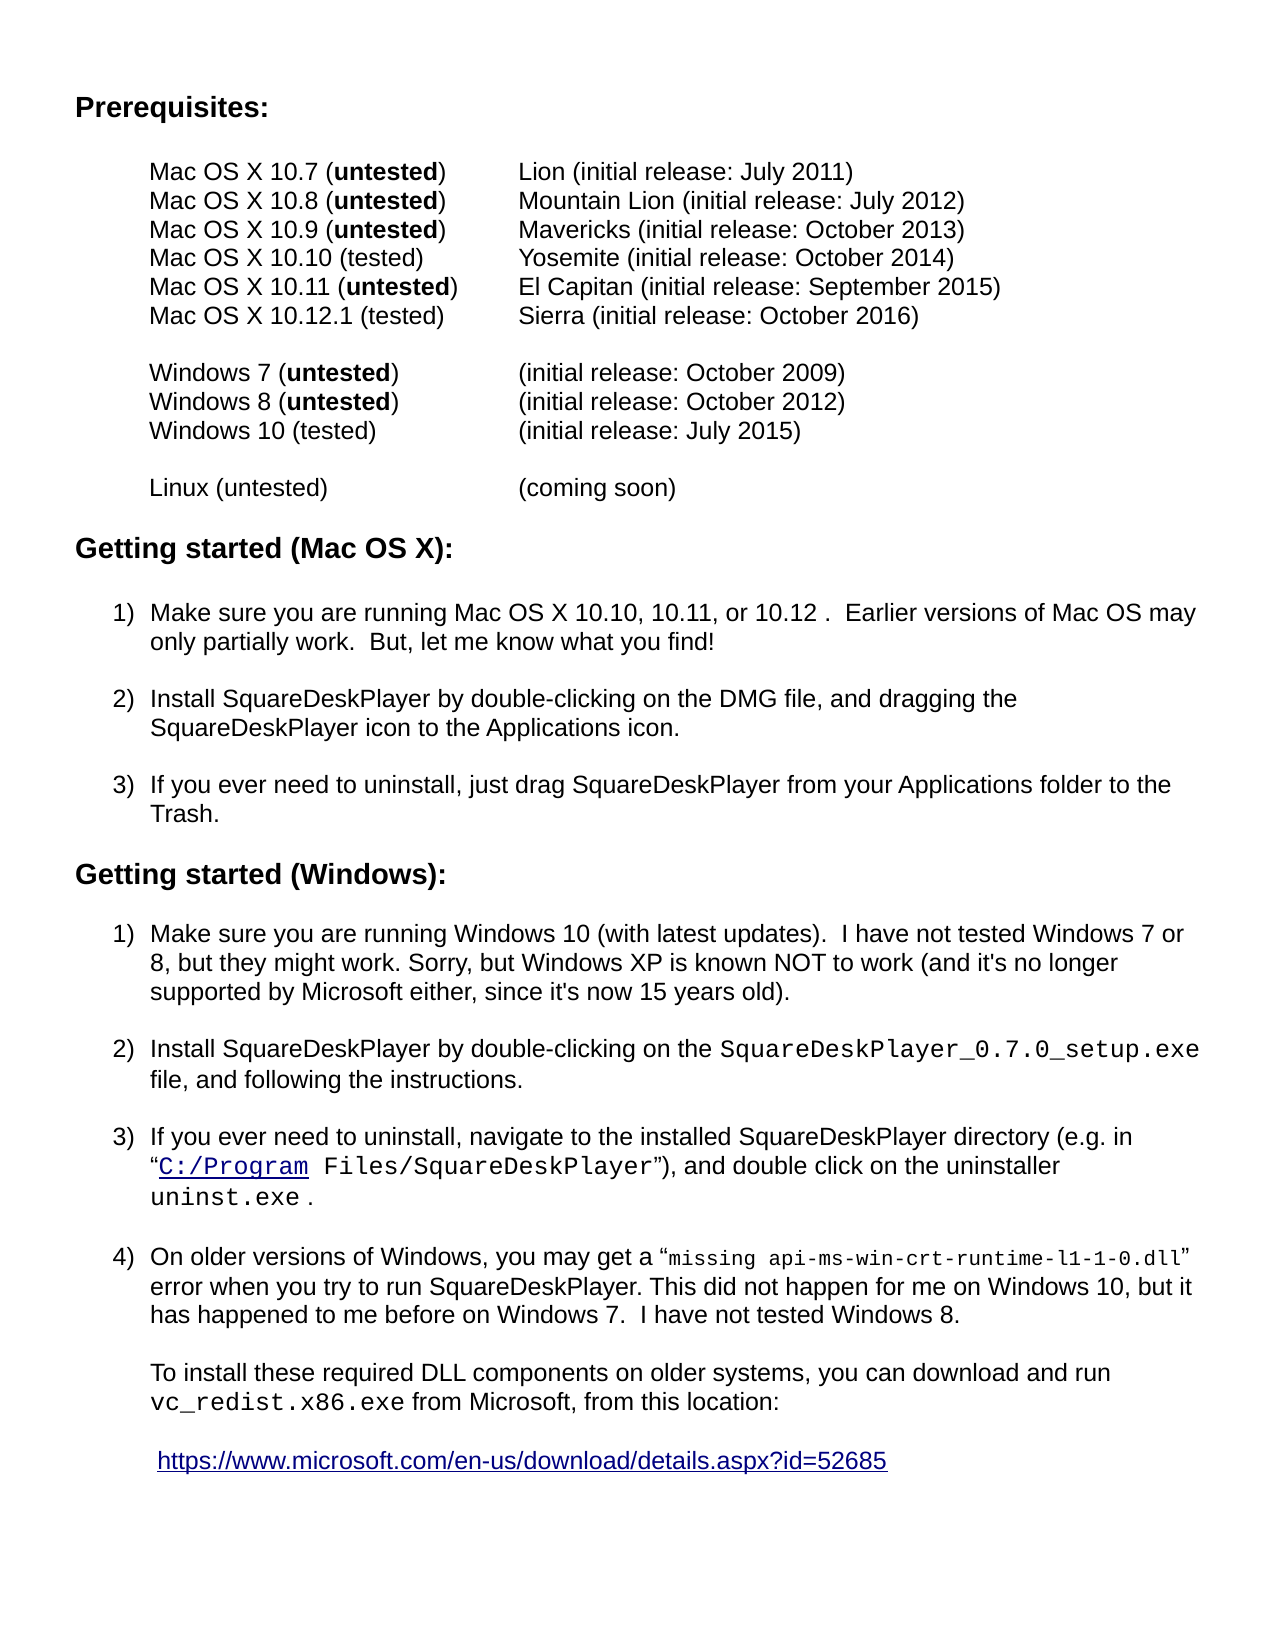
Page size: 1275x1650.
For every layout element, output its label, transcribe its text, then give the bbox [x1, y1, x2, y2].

text Windows 7 (untested) (initial release: October 2009) [75, 358, 1200, 387]
list Make sure you are running Mac OS X 10.10, 10.11, or 10.12 . Earlier versions of Mac OS may only partially work. But, let me know what you find! [112, 598, 1200, 684]
text Linux (untested) (coming soon) [75, 473, 1200, 502]
text Mac OS X 10.9 (untested) Mavericks (initial release: October 2013) [75, 214, 1200, 243]
list Install SquareDeskPlayer by double-clicking on the SquareDeskPlayer_0.7.0_setup.exe file, and following the instructions. [112, 1034, 1200, 1122]
text Getting started (Windows): [75, 828, 1200, 890]
list https://www.microsoft.com/en-us/download/details.aspx?id=52685 [112, 1417, 1200, 1504]
text Mac OS X 10.8 (untested) Mountain Lion (initial release: July 2012) [75, 186, 1200, 214]
text Mac OS X 10.7 (untested) Lion (initial release: July 2011) [75, 157, 1200, 186]
text Windows 8 (untested) (initial release: October 2012) [75, 387, 1200, 416]
text Mac OS X 10.10 (tested) Yosemite (initial release: October 2014) [75, 243, 1200, 272]
text Prerequisites: [75, 90, 1200, 157]
list On older versions of Windows, you may get a “missing api-ms-win-crt-runtime-l1-1-0.dll” error when you try to run SquareDeskPlayer. This did not happen for me on Windows 10, but it has happened to me before on Windows 7. I have not tested Windows 8. To install these required DLL components on older systems, you can download and run vc_redist.x86.exe from Microsoft, from this location: [112, 1242, 1200, 1417]
text Mac OS X 10.12.1 (tested) Sierra (initial release: October 2016) [75, 301, 1200, 329]
list Install SquareDeskPlayer by double-clicking on the DMG file, and dragging the SquareDeskPlayer icon to the Applications icon. [112, 684, 1200, 770]
list If you ever need to uninstall, just drag SquareDeskPlayer from your Applications folder to the Trash. [112, 770, 1200, 828]
text Mac OS X 10.11 (untested) El Capitan (initial release: September 2015) [75, 272, 1200, 301]
list Make sure you are running Windows 10 (with latest updates). I have not tested Windows 7 or 8, but they might work. Sorry, but Windows XP is known NOT to work (and it's no longer supported by Microsoft either, since it's now 15 years old). [112, 919, 1200, 1034]
text Windows 10 (tested) (initial release: July 2015) [75, 416, 1200, 444]
text Getting started (Mac OS X): [75, 531, 1200, 598]
list If you ever need to uninstall, navigate to the installed SquareDeskPlayer directory (e.g. in “C:/Program Files/SquareDeskPlayer”), and double click on the uninstaller uninst.exe . [112, 1122, 1200, 1242]
